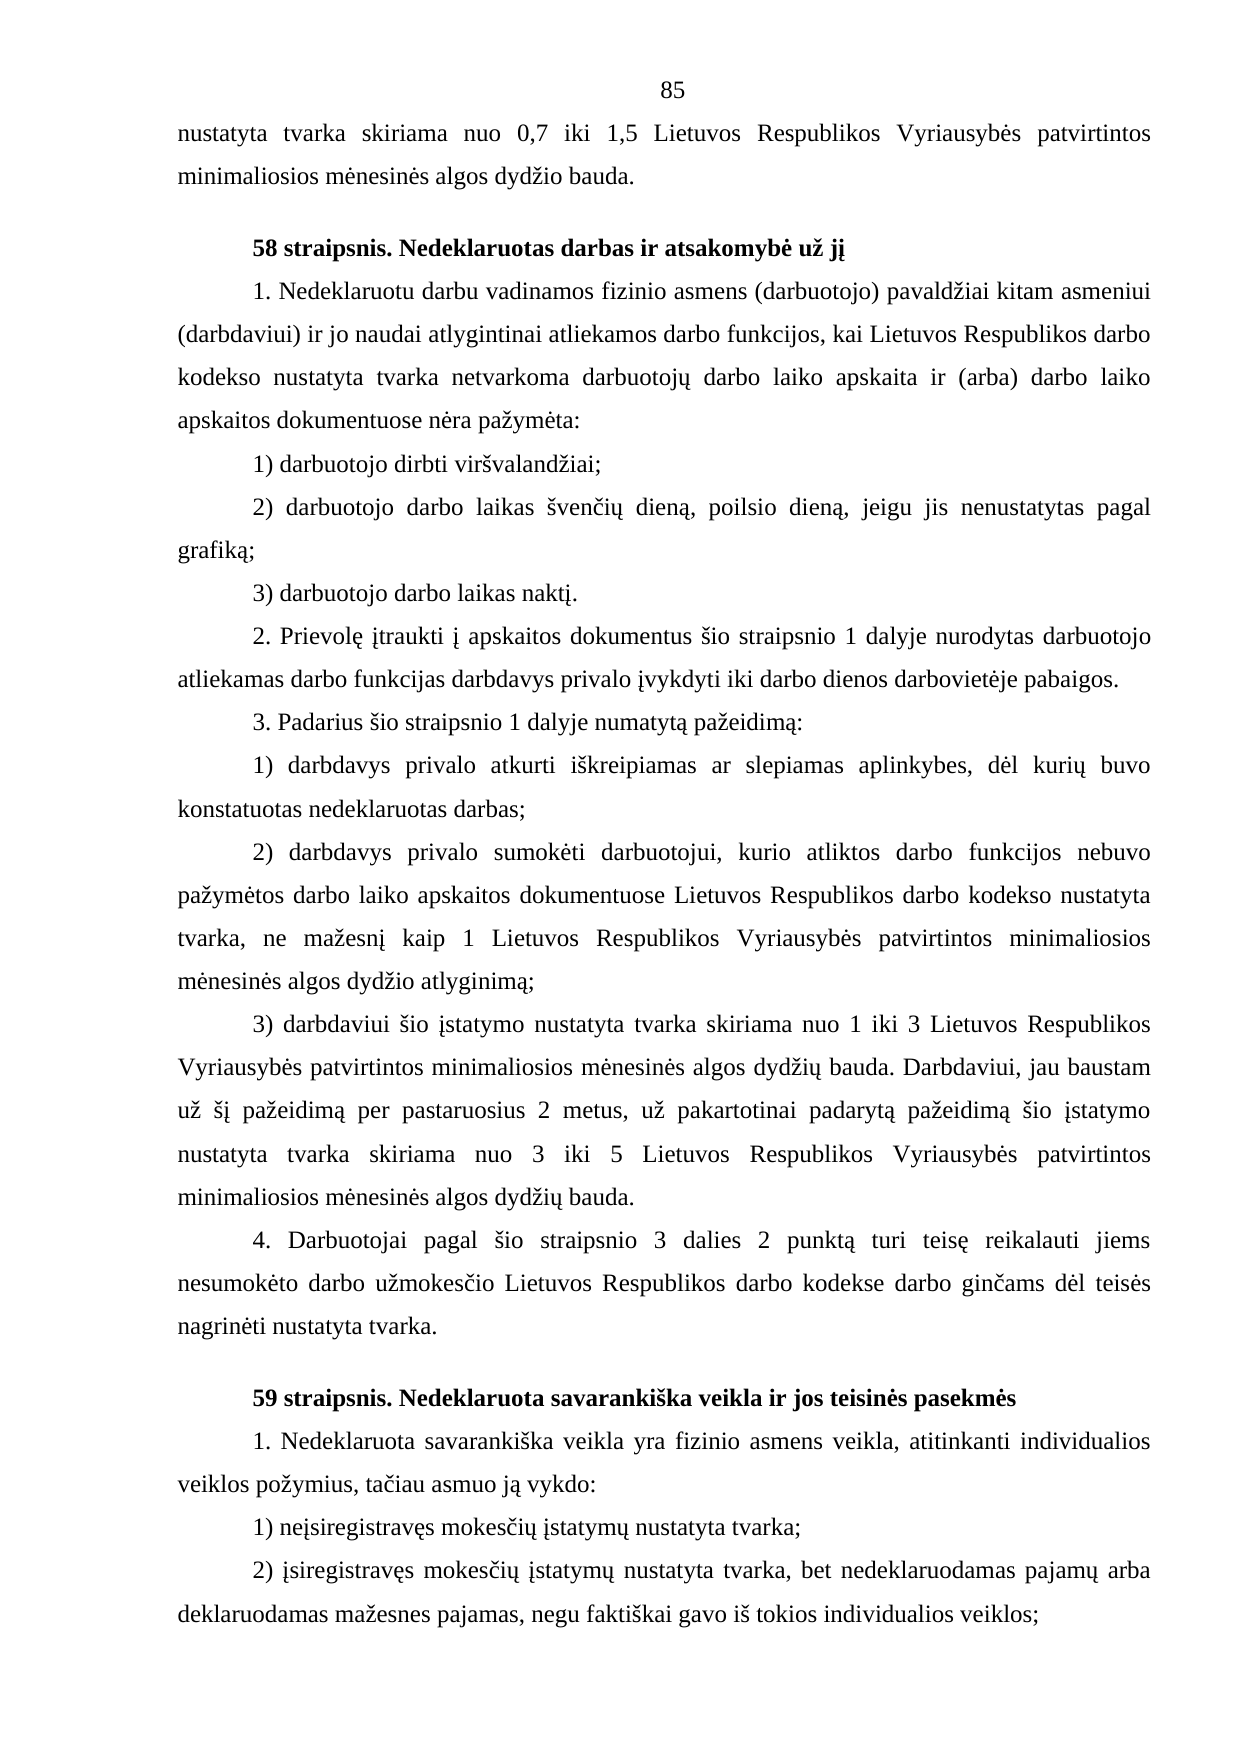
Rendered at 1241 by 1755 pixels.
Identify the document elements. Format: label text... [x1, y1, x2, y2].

text nustatyta tvarka skiriama nuo 0,7 iki 1,5 Lietuvos Respublikos Vyriausybės patvirtintos minimaliosios mėnesinės algos dydžio bauda. [177, 118, 1152, 190]
text 2) darbdavys privalo sumokėti darbuotojui, kurio atliktos darbo funkcijos nebuvo pažymėtos darbo laiko apskaitos dokumentuose Lietuvos Respublikos darbo kodekso nustatyta tvarka, ne mažesnį kaip 1 Lietuvos Respublikos Vyriausybės patvirtintos minimaliosios mėnesinės algos dydžio atlyginimą; [177, 837, 1152, 995]
text 59 straipsnis. Nedeklaruota savarankiška veikla ir jos teisinės pasekmės [177, 1383, 1152, 1412]
text 2) darbuotojo darbo laikas švenčių dieną, poilsio dieną, jeigu jis nenustatytas pagal grafiką; [177, 492, 1152, 564]
text 1. Nedeklaruota savarankiška veikla yra fizinio asmens veikla, atitinkanti individualios veiklos požymius, tačiau asmuo ją vykdo: [177, 1426, 1152, 1498]
text 2. Prievolę įtraukti į apskaitos dokumentus šio straipsnio 1 dalyje nurodytas darbuotojo atliekamas darbo funkcijas darbdavys privalo įvykdyti iki darbo dienos darbovietėje pabaigos. [177, 621, 1152, 693]
text 1) darbuotojo dirbti viršvalandžiai; [177, 449, 1152, 477]
text 1) darbdavys privalo atkurti iškreipiamas ar slepiamas aplinkybes, dėl kurių buvo konstatuotas nedeklaruotas darbas; [177, 751, 1152, 822]
text 4. Darbuotojai pagal šio straipsnio 3 dalies 2 punktą turi teisę reikalauti jiems nesumokėto darbo užmokesčio Lietuvos Respublikos darbo kodekse darbo ginčams dėl teisės nagrinėti nustatyta tvarka. [177, 1225, 1152, 1340]
text 1) neįsiregistravęs mokesčių įstatymų nustatyta tvarka; [177, 1512, 1152, 1541]
text 3) darbuotojo darbo laikas naktį. [177, 578, 1152, 607]
text 2) įsiregistravęs mokesčių įstatymų nustatyta tvarka, bet nedeklaruodamas pajamų arba deklaruodamas mažesnes pajamas, negu faktiškai gavo iš tokios individualios veiklos; [177, 1556, 1152, 1627]
text 3. Padarius šio straipsnio 1 dalyje numatytą pažeidimą: [177, 707, 1152, 736]
text 58 straipsnis. Nedeklaruotas darbas ir atsakomybė už jį [177, 233, 1152, 262]
text 1. Nedeklaruotu darbu vadinamos fizinio asmens (darbuotojo) pavaldžiai kitam asmeniui (darbdaviui) ir jo naudai atlygintinai atliekamos darbo funkcijos, kai Lietuvos Respublikos darbo kodekso nustatyta tvarka netvarkoma darbuotojų darbo laiko apskaita ir (arba) darbo laiko apskaitos dokumentuose nėra pažymėta: [177, 276, 1152, 434]
text 3) darbdaviui šio įstatymo nustatyta tvarka skiriama nuo 1 iki 3 Lietuvos Respublikos Vyriausybės patvirtintos minimaliosios mėnesinės algos dydžių bauda. Darbdaviui, jau baustam už šį pažeidimą per pastaruosius 2 metus, už pakartotinai padarytą pažeidimą šio įstatymo nustatyta tvarka skiriama nuo 3 iki 5 Lietuvos Respublikos Vyriausybės patvirtintos minimaliosios mėnesinės algos dydžių bauda. [177, 1009, 1152, 1211]
